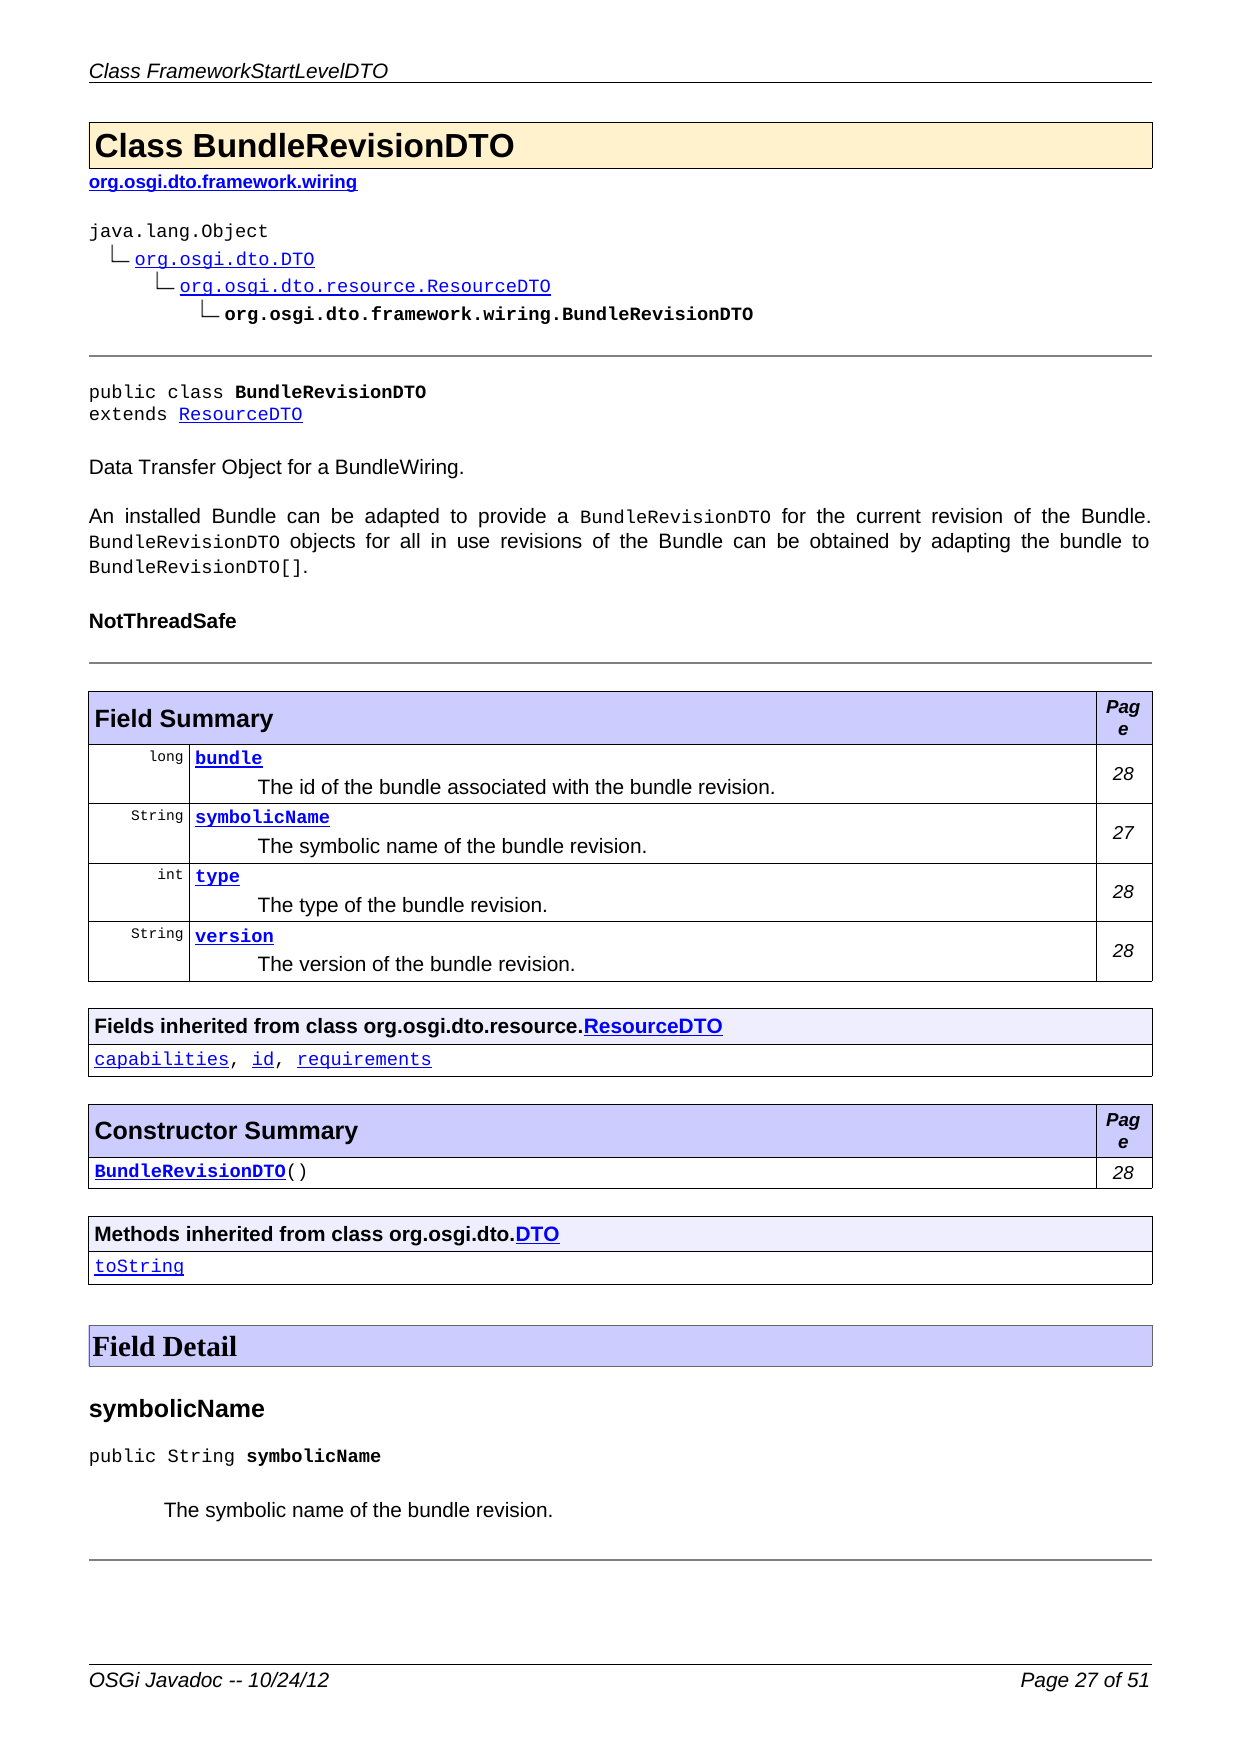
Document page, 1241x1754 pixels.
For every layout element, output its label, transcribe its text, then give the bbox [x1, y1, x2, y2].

text org.osgi.dto.DTO [88, 243, 1152, 271]
text org.osgi.dto.framework.wiring [88, 171, 1152, 193]
subtitle symbolicName [88, 1394, 1152, 1423]
subtitle Class BundleRevisionDTO [90, 123, 1152, 168]
table_header Page [1097, 692, 1152, 744]
picture [111, 243, 135, 266]
table_cell capabilities, id, requirements [89, 1045, 1152, 1076]
text The symbolic name of the bundle revision. [163, 1498, 1152, 1522]
table_cell 27 [1097, 864, 1152, 921]
picture [201, 298, 225, 321]
table_header Constructor Summary [89, 1105, 1096, 1157]
table_header Fields inherited from class org.osgi.dto.resource.ResourceDTO [89, 1009, 1152, 1044]
subtitle Field Detail [90, 1326, 1152, 1366]
table_cell String [89, 804, 189, 862]
text extends ResourceDTO [88, 404, 1152, 426]
table_cell type The type of the bundle revision. [190, 864, 1096, 921]
table_cell version The version of the bundle revision. [190, 922, 1096, 981]
table_cell BundleRevisionDTO() [89, 1158, 1096, 1188]
text public class BundleRevisionDTO [88, 383, 1152, 404]
table_cell 28 [1097, 922, 1152, 981]
table_cell String [89, 922, 189, 981]
picture [156, 270, 180, 293]
text org.osgi.dto.framework.wiring.BundleRevisionDTO [88, 298, 1152, 326]
text java.lang.Object [88, 222, 1152, 243]
table_cell int [89, 864, 189, 921]
table_cell toString [89, 1252, 1152, 1284]
table_header Page [1097, 1105, 1152, 1157]
table_cell 28 [1097, 745, 1152, 803]
text Data Transfer Object for a BundleWiring. [88, 455, 1152, 479]
table_cell 28 [1097, 1158, 1152, 1188]
table_cell 27 [1097, 804, 1152, 862]
table_cell bundle The id of the bundle associated with the bundle revision. [190, 745, 1096, 803]
text org.osgi.dto.resource.ResourceDTO [88, 271, 1152, 298]
table_header Field Summary [89, 692, 1096, 744]
text NotThreadSafe [88, 609, 1152, 633]
table_cell symbolicName The symbolic name of the bundle revision. [190, 804, 1096, 862]
text An installed Bundle can be adapted to provide a BundleRevisionDTO for the current revision of the Bundle. BundleRevisionDTO objects for all in use revisions of the Bundle can be obtained by adapting the bundle to BundleRevisionDTO[]. [88, 504, 1152, 579]
table_header Methods inherited from class org.osgi.dto.DTO [89, 1217, 1152, 1251]
text public String symbolicName [88, 1447, 1152, 1468]
table_cell long [89, 745, 189, 803]
